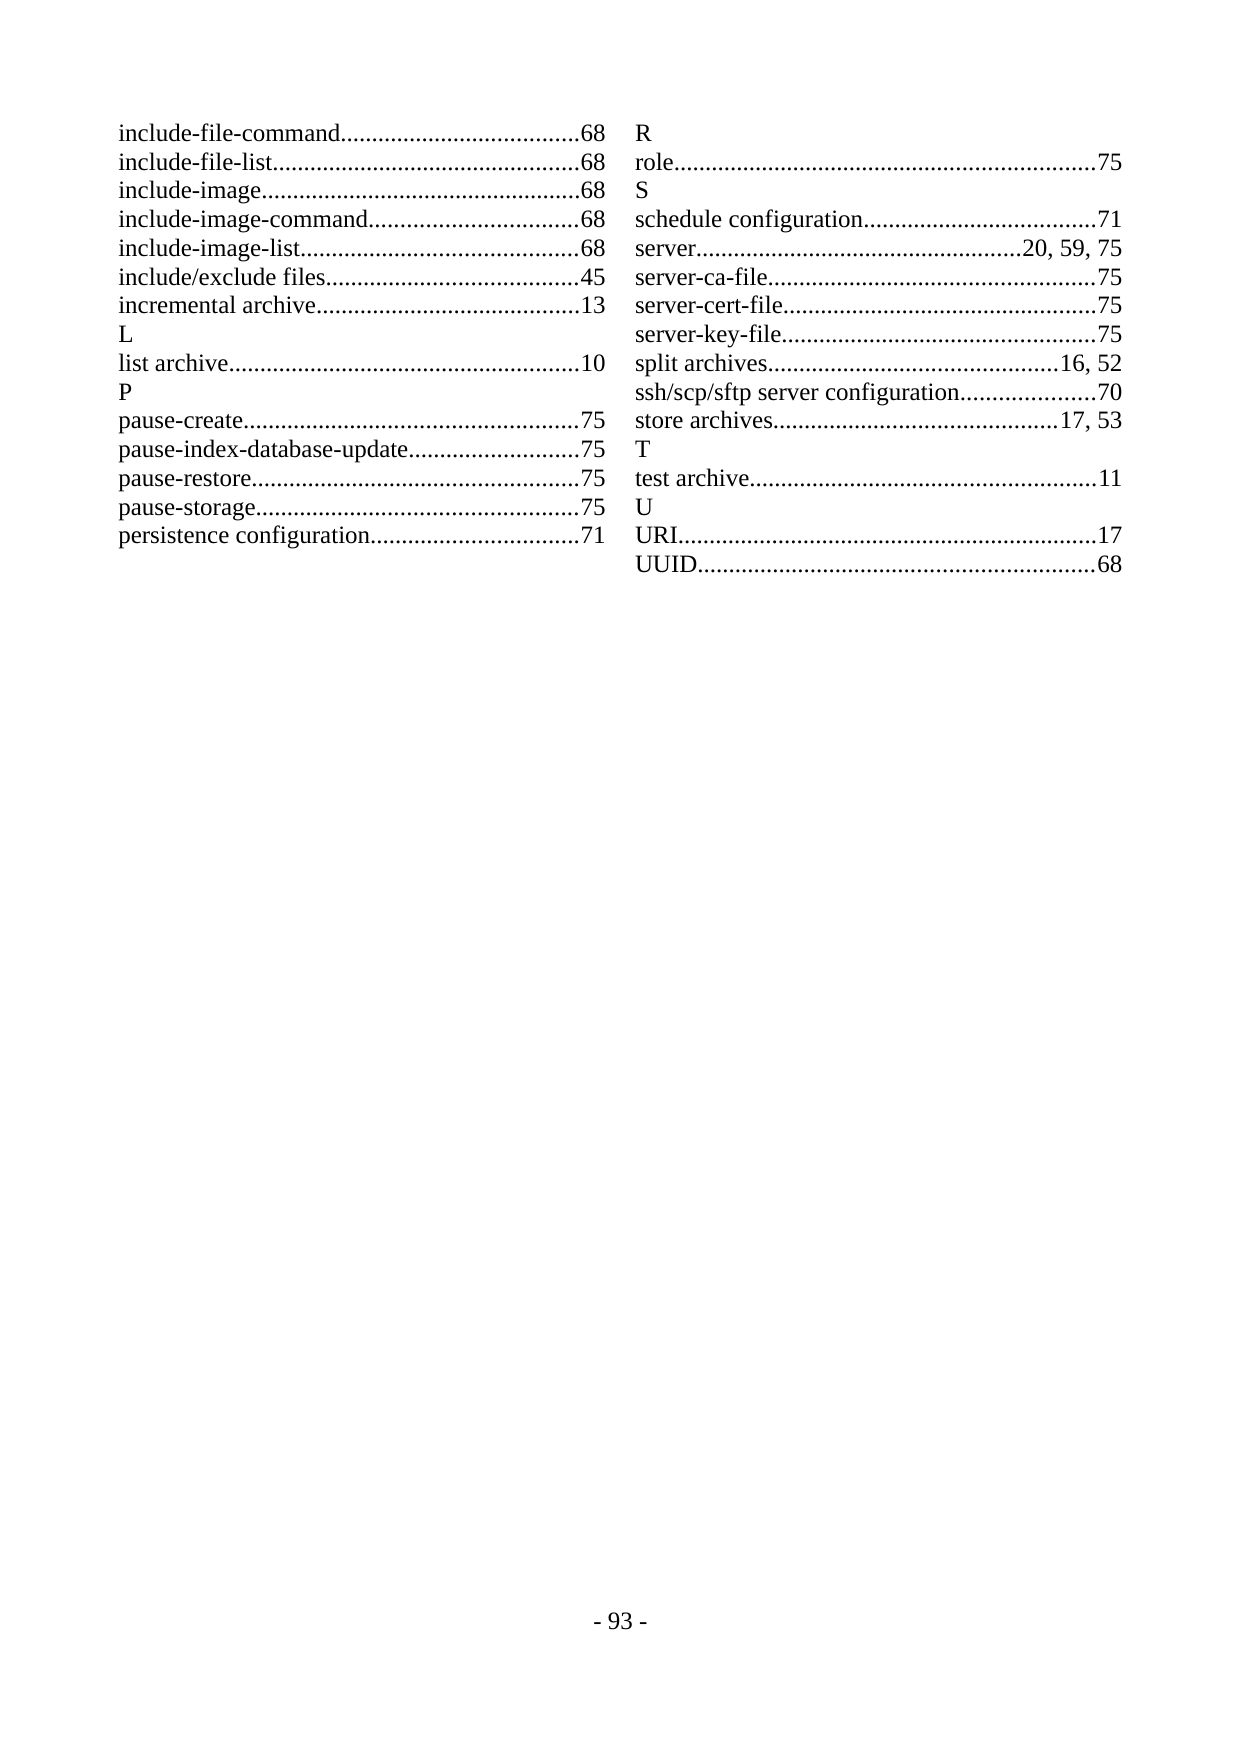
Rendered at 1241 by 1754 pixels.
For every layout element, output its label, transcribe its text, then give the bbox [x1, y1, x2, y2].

text ssh/scp/sftp server configuration 70 [635, 377, 1122, 406]
text pause-index-database-update 75 [118, 434, 605, 463]
text include/exclude files 45 [118, 262, 605, 291]
text include-image-command 68 [118, 204, 605, 233]
text P [118, 377, 605, 406]
text schedule configuration 71 [635, 204, 1122, 233]
text server-key-file 75 [635, 319, 1122, 348]
text list archive 10 [118, 348, 605, 377]
text test archive 11 [635, 463, 1122, 492]
text server 20, 59, 75 [635, 233, 1122, 262]
text include-image-list 68 [118, 233, 605, 262]
text store archives 17, 53 [635, 406, 1122, 434]
text R [635, 118, 1122, 147]
text pause-create 75 [118, 406, 605, 434]
text URI 17 [635, 521, 1122, 549]
text include-file-list 68 [118, 147, 605, 176]
text L [118, 319, 605, 348]
text split archives 16, 52 [635, 348, 1122, 377]
text UUID 68 [635, 549, 1122, 578]
text include-image 68 [118, 176, 605, 204]
text incremental archive 13 [118, 291, 605, 319]
text S [635, 176, 1122, 204]
text include-file-command 68 [118, 118, 605, 147]
text T [635, 434, 1122, 463]
text U [635, 492, 1122, 521]
text server-ca-file 75 [635, 262, 1122, 291]
text pause-storage 75 [118, 492, 605, 521]
text server-cert-file 75 [635, 291, 1122, 319]
text persistence configuration 71 [118, 521, 605, 549]
text role 75 [635, 147, 1122, 176]
text pause-restore 75 [118, 463, 605, 492]
